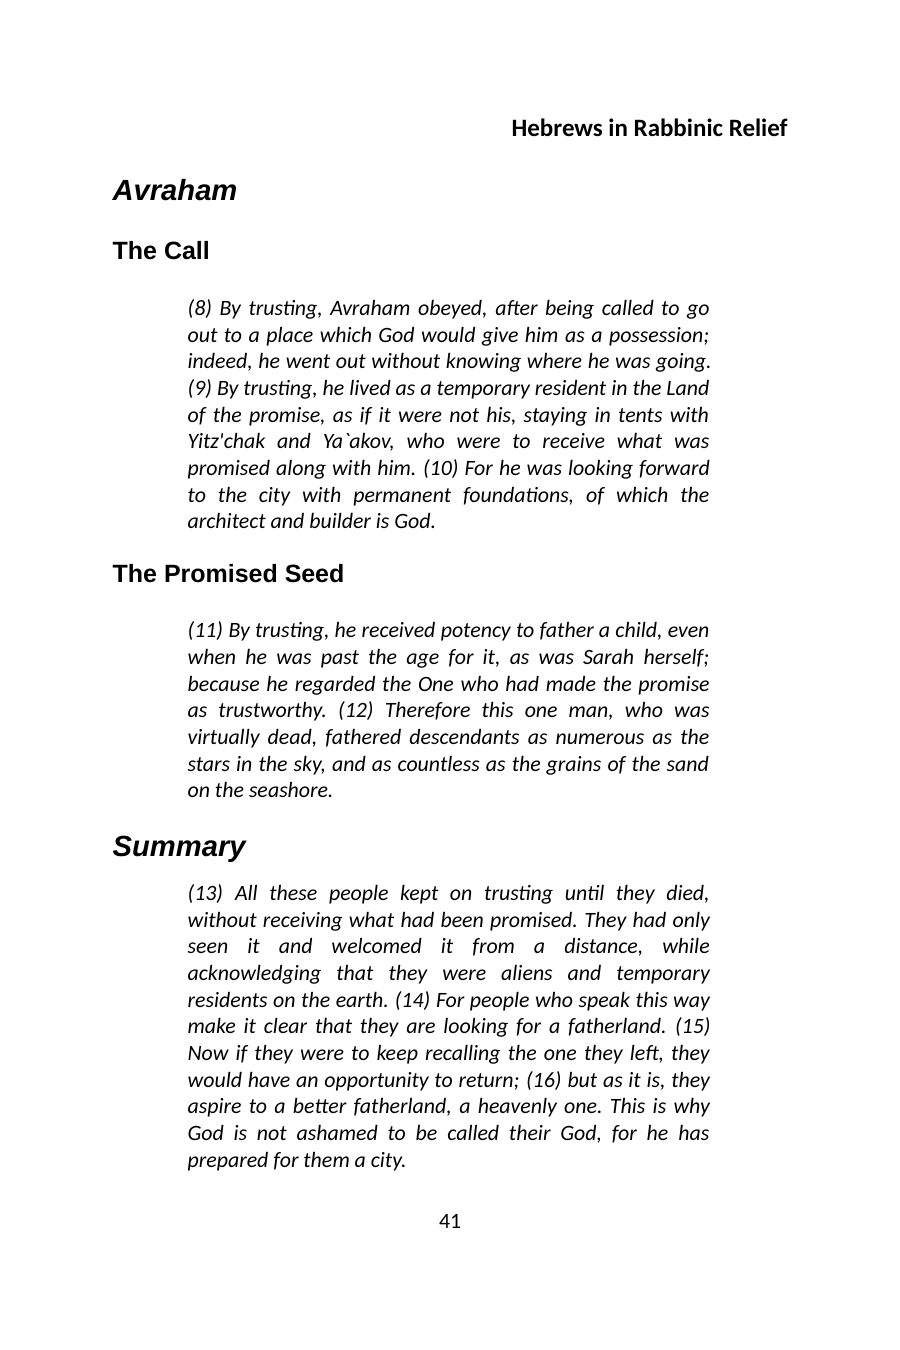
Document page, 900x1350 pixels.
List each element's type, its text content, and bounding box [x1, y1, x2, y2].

subtitle Avraham [112, 173, 787, 207]
subtitle The Promised Seed [112, 559, 787, 588]
text (11) By trusting, he received potency to father a child, even when he was past the age for it, as was Sarah herself; because he regarded the One who had made the promise as trustworthy. (12) Therefore this one man, who was virtually dead, fathered descendants as numerous as the stars in the sky, and as countless as the grains of the sand on the seashore. [187, 617, 712, 803]
text (8) By trusting, Avraham obeyed, after being called to go out to a place which God would give him as a possession; indeed, he went out without knowing where he was going. (9) By trusting, he lived as a temporary resident in the Land of the promise, as if it were not his, staying in tents with Yitz'chak and Ya`akov, who were to receive what was promised along with him. (10) For he was looking forward to the city with permanent foundations, of which the architect and builder is God. [187, 294, 712, 534]
text (13) All these people kept on trusting until they died, without receiving what had been promised. They had only seen it and welcomed it from a distance, while acknowledging that they were aliens and temporary residents on the earth. (14) For people who speak this way make it clear that they are looking for a fatherland. (15) Now if they were to keep recalling the one they left, they would have an opportunity to return; (16) but as it is, they aspire to a better fatherland, a heavenly one. This is why God is not ashamed to be called their God, for he has prepared for them a city. [187, 879, 712, 1173]
subtitle The Call [112, 237, 787, 265]
subtitle Summary [112, 829, 787, 862]
